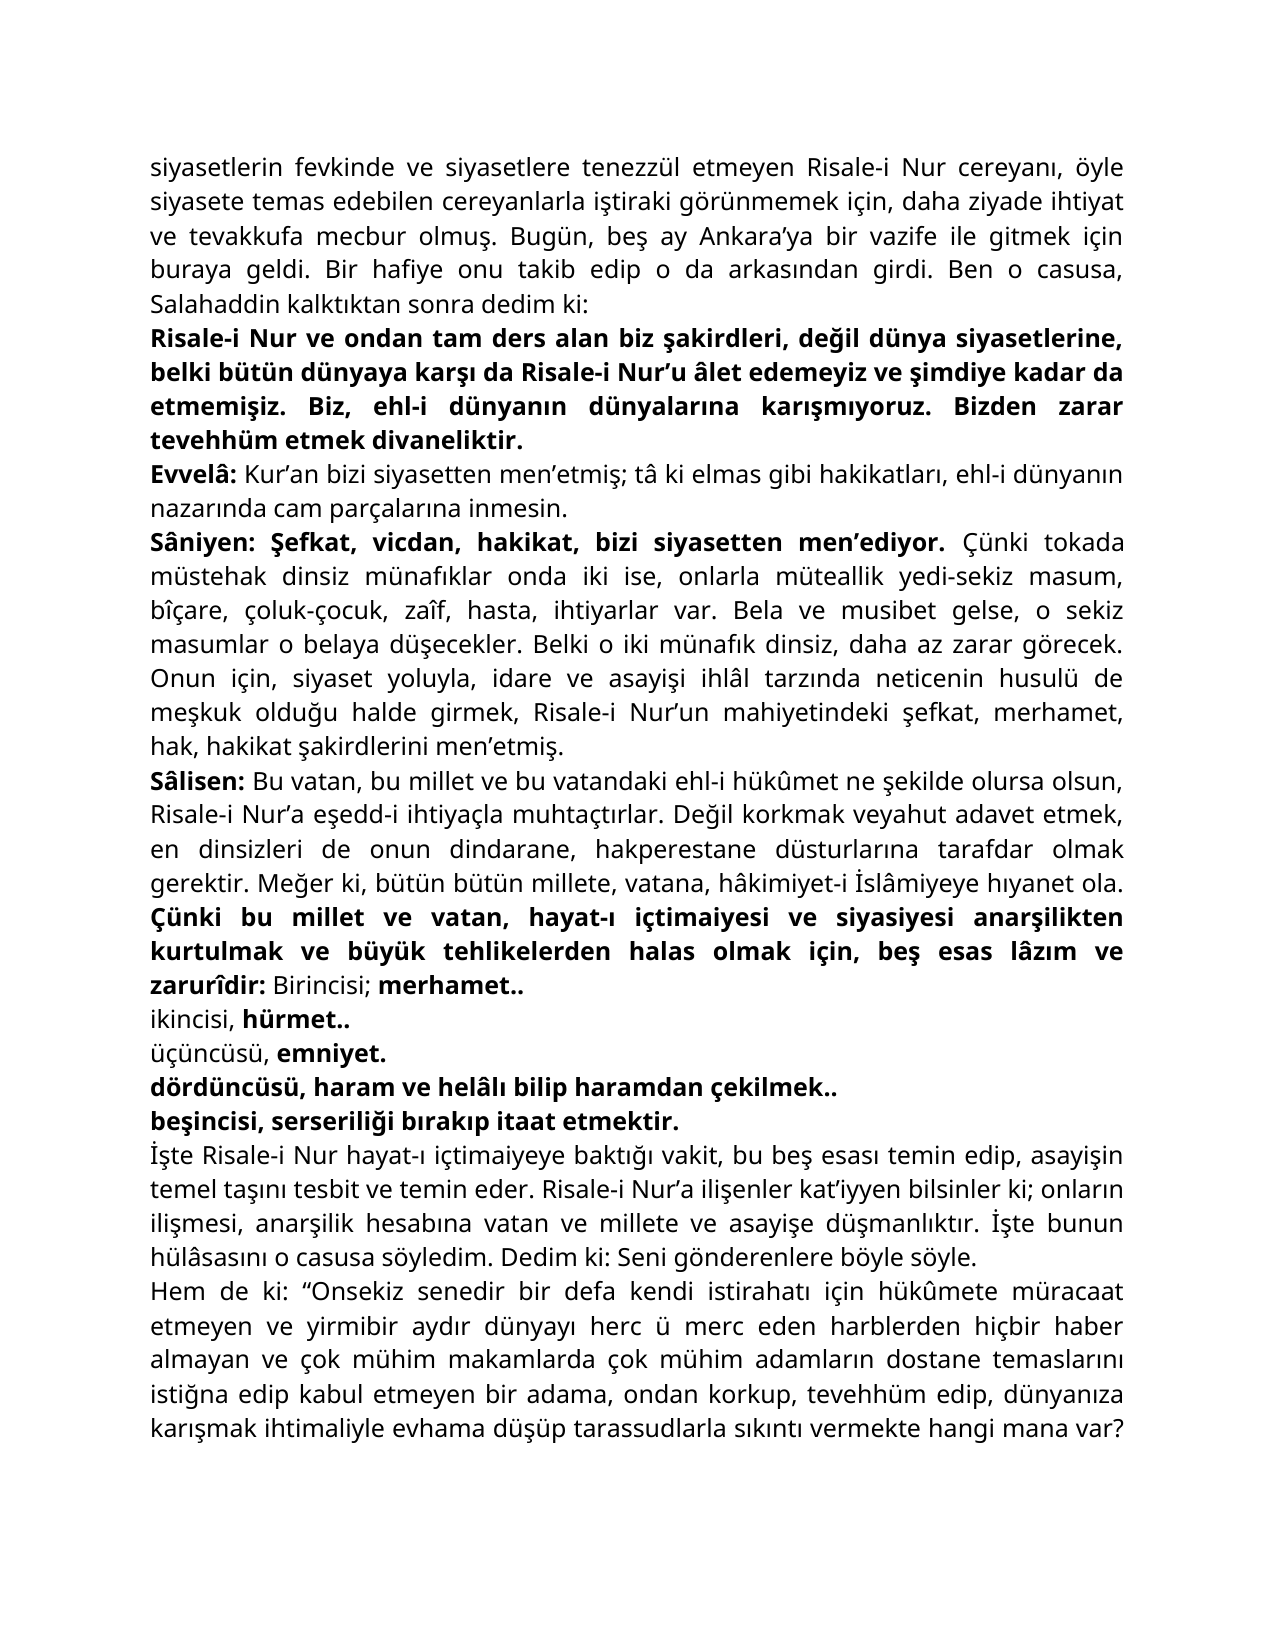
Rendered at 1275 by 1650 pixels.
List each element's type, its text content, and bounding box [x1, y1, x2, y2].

text dördüncüsü, haram ve helâlı bilip haramdan çekilmek.. [150, 1070, 1125, 1104]
text ikincisi, hürmet.. [150, 1002, 1125, 1036]
text Sâlisen: Bu vatan, bu millet ve bu vatandaki ehl-i hükûmet ne şekilde olursa olsun, Risale-i Nur’a eşedd-i ihtiyaçla muhtaçtırlar. Değil korkmak veyahut adavet etmek, en dinsizleri de onun dindarane, hakperestane düsturlarına tarafdar olmak gerektir. Meğer ki, bütün bütün millete, vatana, hâkimiyet-i İslâmiyeye hıyanet ola. Çünki bu millet ve vatan, hayat-ı içtimaiyesi ve siyasiyesi anarşilikten kurtulmak ve büyük tehlikelerden halas olmak için, beş esas lâzım ve zarurîdir: Birincisi; merhamet.. [150, 763, 1125, 1002]
text beşincisi, serseriliği bırakıp itaat etmektir. [150, 1104, 1125, 1138]
text üçüncüsü, emniyet. [150, 1036, 1125, 1070]
text Sâniyen: Şefkat, vicdan, hakikat, bizi siyasetten men’ediyor. Çünki tokada müstehak dinsiz münafıklar onda iki ise, onlarla müteallik yedi-sekiz masum, bîçare, çoluk-çocuk, zaîf, hasta, ihtiyarlar var. Bela ve musibet gelse, o sekiz masumlar o belaya düşecekler. Belki o iki münafık dinsiz, daha az zarar görecek. Onun için, siyaset yoluyla, idare ve asayişi ihlâl tarzında neticenin husulü de meşkuk olduğu halde girmek, Risale-i Nur’un mahiyetindeki şefkat, merhamet, hak, hakikat şakirdlerini men’etmiş. [150, 525, 1125, 763]
text Hem de ki: “Onsekiz senedir bir defa kendi istirahatı için hükûmete müracaat etmeyen ve yirmibir aydır dünyayı herc ü merc eden harblerden hiçbir haber almayan ve çok mühim makamlarda çok mühim adamların dostane temaslarını istiğna edip kabul etmeyen bir adama, ondan korkup, tevehhüm edip, dünyanıza karışmak ihtimaliyle evhama düşüp tarassudlarla sıkıntı vermekte hangi mana var? [150, 1274, 1125, 1444]
text Risale-i Nur ve ondan tam ders alan biz şakirdleri, değil dünya siyasetlerine, belki bütün dünyaya karşı da Risale-i Nur’u âlet edemeyiz ve şimdiye kadar da etmemişiz. Biz, ehl-i dünyanın dünyalarına karışmıyoruz. Bizden zarar tevehhüm etmek divaneliktir. [150, 320, 1125, 457]
text siyasetlerin fevkinde ve siyasetlere tenezzül etmeyen Risale-i Nur cereyanı, öyle siyasete temas edebilen cereyanlarla iştiraki görünmemek için, daha ziyade ihtiyat ve tevakkufa mecbur olmuş. Bugün, beş ay Ankara’ya bir vazife ile gitmek için buraya geldi. Bir hafiye onu takib edip o da arkasından girdi. Ben o casusa, Salahaddin kalktıktan sonra dedim ki: [150, 150, 1125, 320]
text Evvelâ: Kur’an bizi siyasetten men’etmiş; tâ ki elmas gibi hakikatları, ehl-i dünyanın nazarında cam parçalarına inmesin. [150, 457, 1125, 525]
text İşte Risale-i Nur hayat-ı içtimaiyeye baktığı vakit, bu beş esası temin edip, asayişin temel taşını tesbit ve temin eder. Risale-i Nur’a ilişenler kat’iyyen bilsinler ki; onların ilişmesi, anarşilik hesabına vatan ve millete ve asayişe düşmanlıktır. İşte bunun hülâsasını o casusa söyledim. Dedim ki: Seni gönderenlere böyle söyle. [150, 1138, 1125, 1274]
